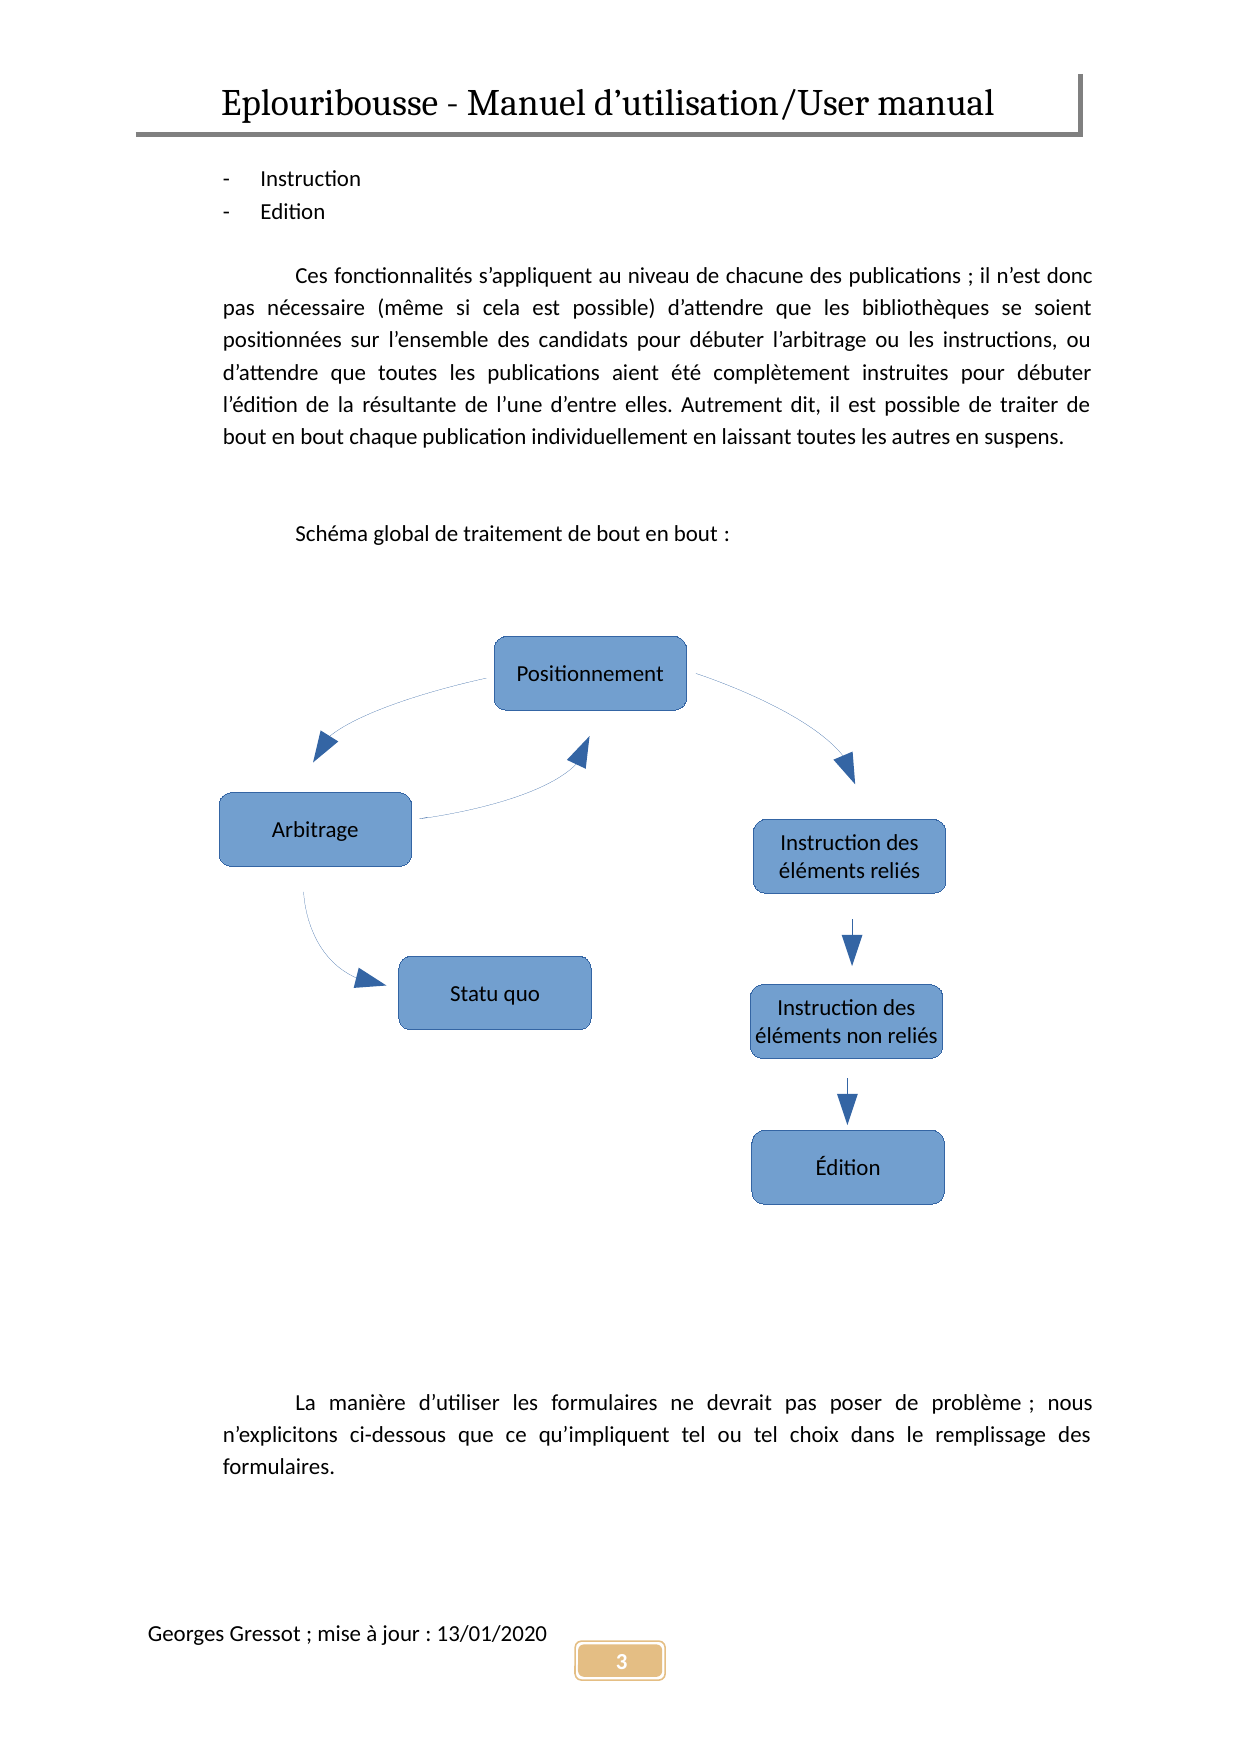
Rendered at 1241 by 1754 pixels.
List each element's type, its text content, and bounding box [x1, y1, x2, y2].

list Edition [223, 197, 1093, 225]
list Schéma global de traitement de bout en bout : [223, 519, 1093, 547]
list La manière d’utiliser les formulaires ne devrait pas poser de problème ; nous n’explicitons ci-dessous que ce qu’impliquent tel ou tel choix dans le remplissage des formulaires. [223, 1388, 1093, 1480]
list Instruction [223, 164, 1093, 193]
list Ces fonctionnalités s’appliquent au niveau de chacune des publications ; il n’est donc pas nécessaire (même si cela est possible) d’attendre que les bibliothèques se soient positionnées sur l’ensemble des candidats pour débuter l’arbitrage ou les instructions, ou d’attendre que toutes les publications aient été complètement instruites pour débuter l’édition de la résultante de l’une d’entre elles. Autrement dit, il est possible de traiter de bout en bout chaque publication individuellement en laissant toutes les autres en suspens. [223, 261, 1093, 450]
